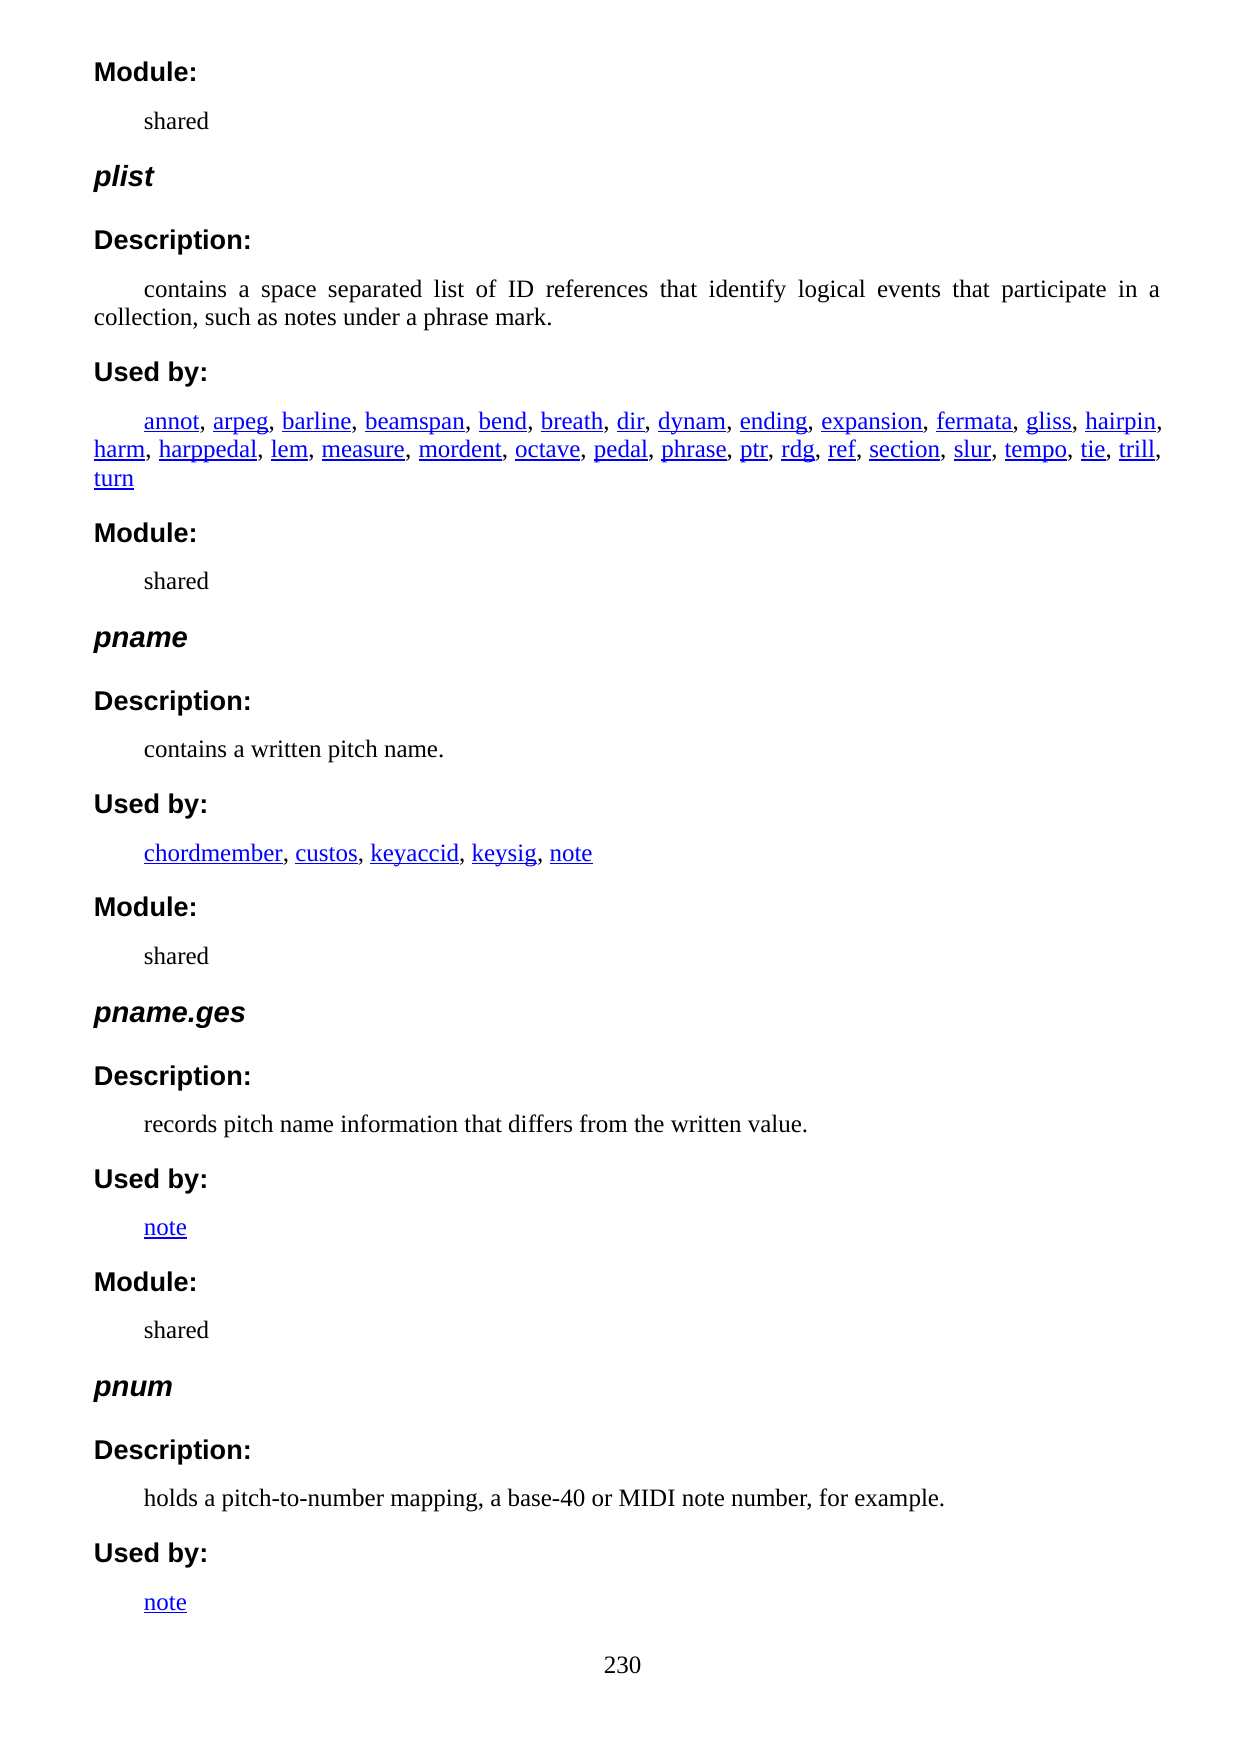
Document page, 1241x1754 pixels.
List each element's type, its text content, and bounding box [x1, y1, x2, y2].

subtitle plist [94, 159, 1162, 193]
subtitle Module: [94, 1266, 1162, 1297]
subtitle Description: [94, 1434, 1162, 1465]
text contains a space separated list of ID references that identify logical events that participate in a collection, such as notes under a phrase mark. [94, 274, 1162, 331]
text shared [94, 941, 1162, 970]
subtitle pnum [94, 1369, 1162, 1403]
subtitle Description: [94, 224, 1162, 256]
subtitle Module: [94, 517, 1162, 548]
subtitle Used by: [94, 1163, 1162, 1194]
subtitle Description: [94, 1059, 1162, 1091]
text note [94, 1212, 1162, 1241]
subtitle pname [94, 620, 1162, 654]
subtitle Module: [94, 56, 1162, 87]
subtitle Used by: [94, 788, 1162, 819]
text contains a written pitch name. [94, 734, 1162, 763]
text holds a pitch-to-number mapping, a base-40 or MIDI note number, for example. [94, 1483, 1162, 1512]
text annot, arpeg, barline, beamspan, bend, breath, dir, dynam, ending, expansion, fermata, gliss, hairpin, harm, harppedal, lem, measure, mordent, octave, pedal, phrase, ptr, rdg, ref, section, slur, tempo, tie, trill, turn [94, 406, 1162, 492]
text note [94, 1587, 1162, 1615]
text chordmember, custos, keyaccid, keysig, note [94, 838, 1162, 866]
subtitle pname.ges [94, 995, 1162, 1028]
subtitle Module: [94, 891, 1162, 923]
text shared [94, 566, 1162, 595]
text records pitch name information that differs from the written value. [94, 1109, 1162, 1138]
subtitle Description: [94, 685, 1162, 716]
text shared [94, 106, 1162, 134]
subtitle Used by: [94, 1537, 1162, 1568]
text shared [94, 1315, 1162, 1344]
subtitle Used by: [94, 356, 1162, 387]
